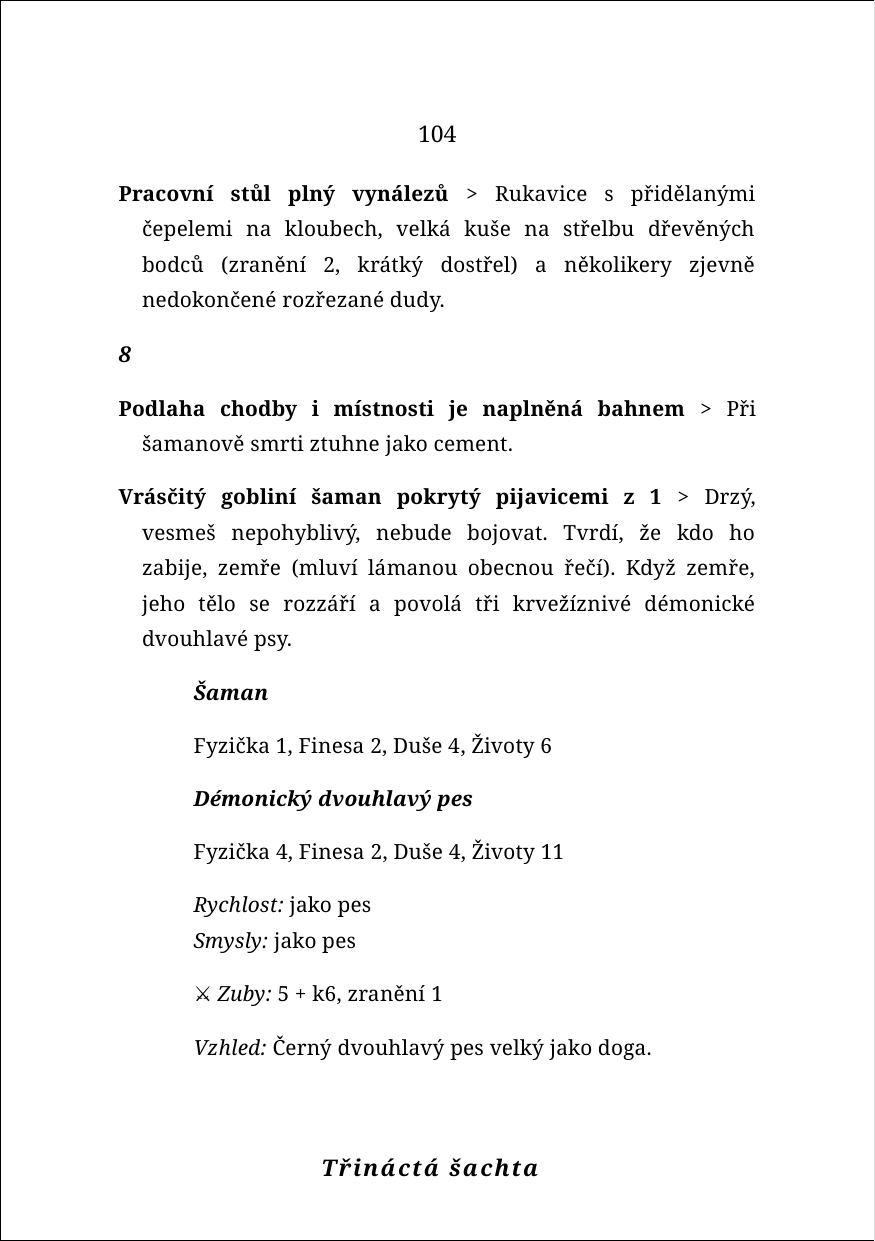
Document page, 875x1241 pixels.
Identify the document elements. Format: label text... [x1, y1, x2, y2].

list Fyzička 1, Finesa 2, Duše 4, Životy 6 [156, 731, 756, 759]
text Pracovní stůl plný vynálezů > Rukavice s přidělanými čepelemi na kloubech, velká kuše na střelbu dřevěných bodců (zranění 2, krátký dostřel) a několikery zjevně nedokončené rozřezané dudy. [118, 179, 756, 314]
list Vzhled: Černý dvouhlavý pes velký jako doga. [156, 1033, 756, 1061]
list Smysly: jako pes [156, 926, 756, 954]
list ⚔ Zuby: 5 + k6, zranění 1 [156, 979, 756, 1008]
text Vrásčitý gobliní šaman pokrytý pijavicemi z 1 > Drzý, vesmeš nepohyblivý, nebude bojovat. Tvrdí, že kdo ho zabije, zemře (mluví lámanou obecnou řečí). Když zemře, jeho tělo se rozzáří a povolá tři krvežíznivé démonické dvouhlavé psy. [118, 482, 756, 653]
list Šaman [156, 678, 756, 706]
list Démonický dvouhlavý pes [156, 784, 756, 813]
text 8 [118, 339, 756, 368]
text Podlaha chodby i místnosti je naplněná bahnem > Při šamanově smrti ztuhne jako cement. [118, 394, 756, 458]
list Rychlost: jako pes [156, 891, 756, 919]
list Fyzička 4, Finesa 2, Duše 4, Životy 11 [156, 837, 756, 866]
